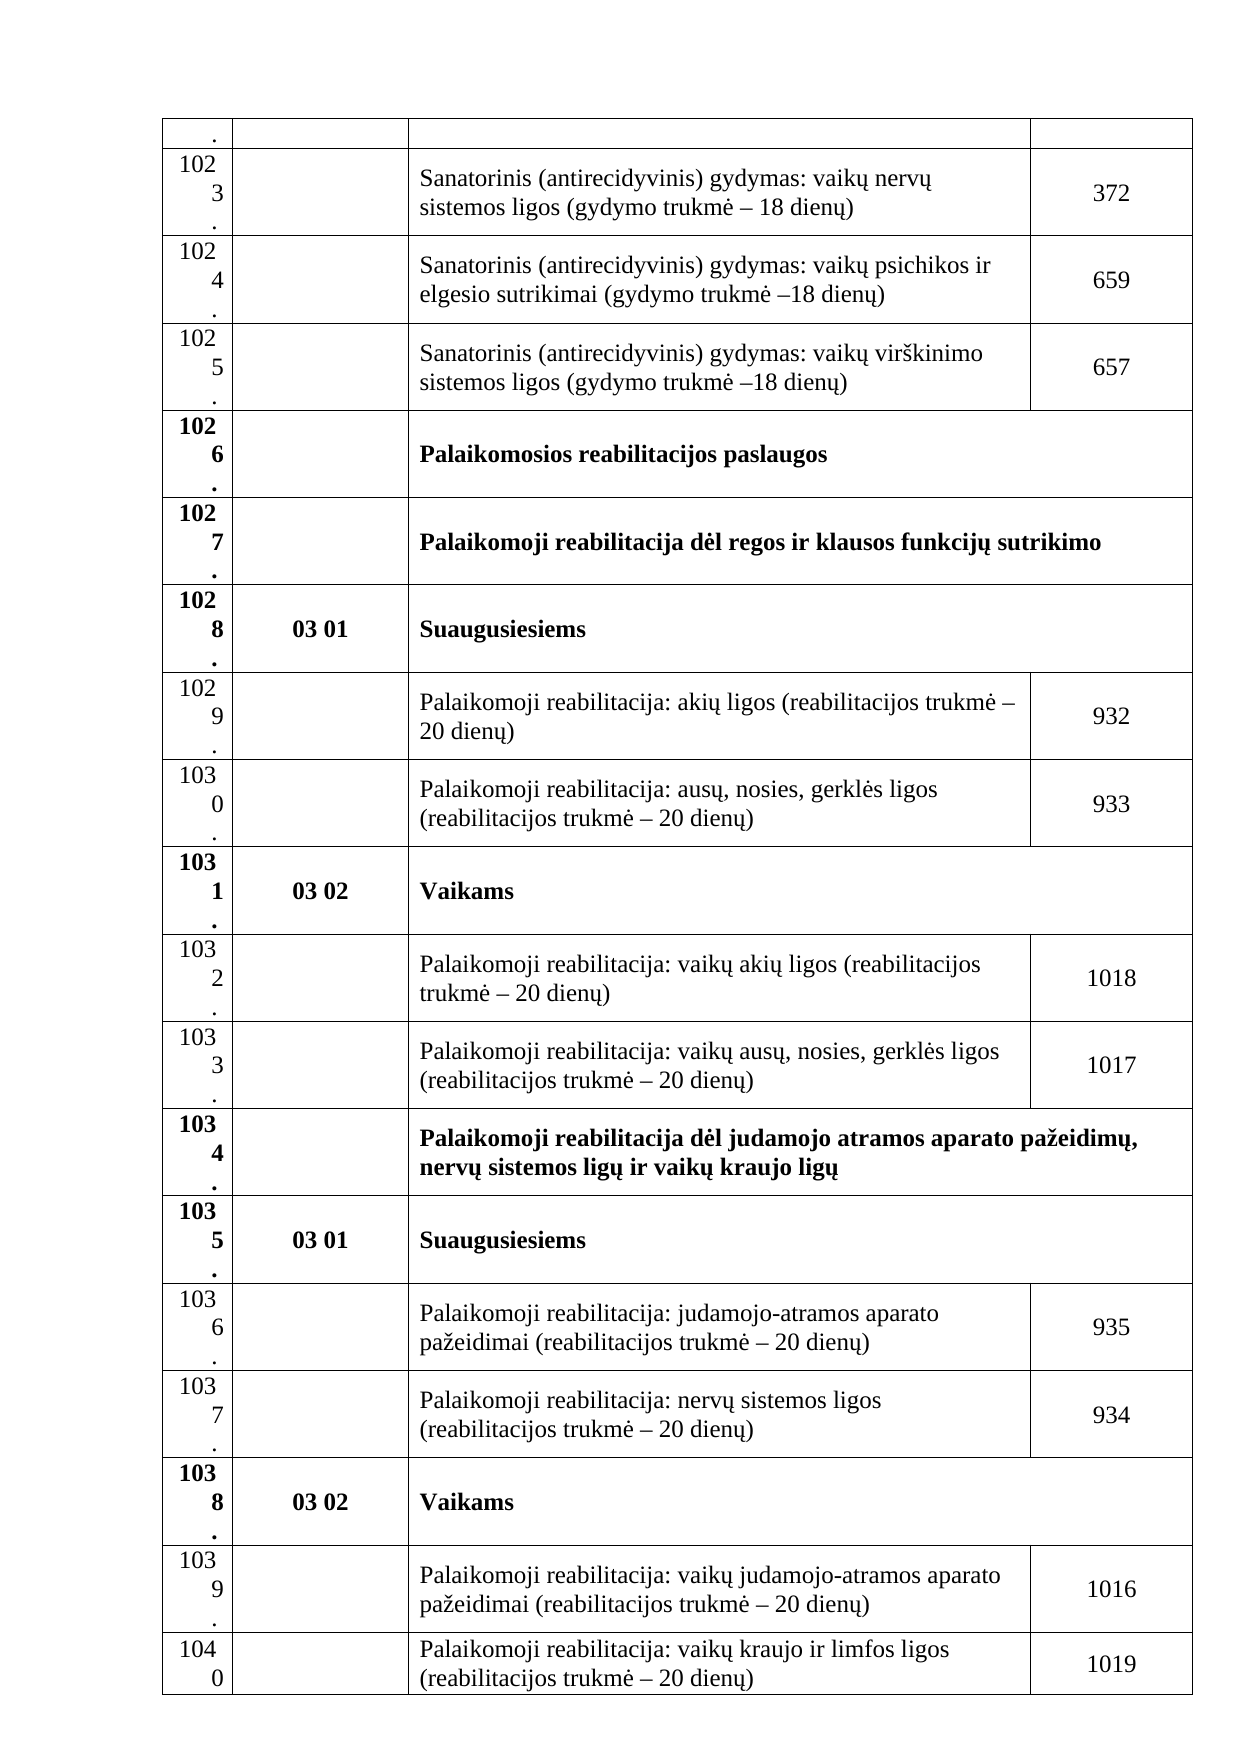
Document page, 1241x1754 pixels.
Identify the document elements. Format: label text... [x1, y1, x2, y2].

table_cell Sanatorinis (antirecidyvinis) gydymas: vaikų virškinimo sistemos ligos (gydymo trukmė –18 dienų) [409, 324, 1030, 410]
table_cell Suaugusiesiems [409, 1196, 1192, 1283]
table_cell [233, 119, 408, 148]
table_cell Palaikomoji reabilitacija: nervų sistemos ligos (reabilitacijos trukmė – 20 dienų) [409, 1371, 1030, 1457]
table_cell 1017 [1031, 1022, 1192, 1108]
table_cell 934 [1031, 1371, 1192, 1457]
table_cell [233, 498, 408, 584]
table_cell 659 [1031, 236, 1192, 322]
table_cell [233, 1284, 408, 1370]
table_cell Palaikomoji reabilitacija: ausų, nosies, gerklės ligos (reabilitacijos trukmė – 20 dienų) [409, 760, 1030, 846]
table_cell Vaikams [409, 847, 1192, 933]
table_cell 03 02 [233, 1458, 408, 1544]
table_cell [233, 236, 408, 322]
table_cell [233, 1633, 408, 1694]
table_cell 1036. [163, 1284, 232, 1370]
table_cell 657 [1031, 324, 1192, 410]
table_cell [233, 411, 408, 497]
table_cell Palaikomoji reabilitacija: vaikų akių ligos (reabilitacijos trukmė – 20 dienų) [409, 935, 1030, 1021]
table_cell [1031, 119, 1192, 148]
table_cell Vaikams [409, 1458, 1192, 1544]
table_cell 1025. [163, 324, 232, 410]
table_cell 1030. [163, 760, 232, 846]
table_cell 1028. [163, 585, 232, 672]
table_cell . [163, 119, 232, 148]
table_cell Palaikomoji reabilitacija: vaikų ausų, nosies, gerklės ligos (reabilitacijos trukmė – 20 dienų) [409, 1022, 1030, 1108]
table_cell 1032. [163, 935, 232, 1021]
table_cell [233, 1546, 408, 1632]
table_cell 1034. [163, 1109, 232, 1195]
table_cell 933 [1031, 760, 1192, 846]
table_cell 1024. [163, 236, 232, 322]
table_cell 1027. [163, 498, 232, 584]
table_cell 1031. [163, 847, 232, 933]
table_cell 03 01 [233, 1196, 408, 1283]
table_cell Palaikomoji reabilitacija dėl judamojo atramos aparato pažeidimų, nervų sistemos ligų ir vaikų kraujo ligų [409, 1109, 1192, 1195]
table_cell 1040 [163, 1633, 232, 1694]
table_cell 372 [1031, 149, 1192, 235]
table_cell 1039. [163, 1546, 232, 1632]
table_cell Palaikomoji reabilitacija: judamojo-atramos aparato pažeidimai (reabilitacijos trukmė – 20 dienų) [409, 1284, 1030, 1370]
table_cell 1019 [1031, 1633, 1192, 1694]
table_cell [233, 1371, 408, 1457]
table_cell 1026. [163, 411, 232, 497]
table_cell [233, 760, 408, 846]
table_cell Sanatorinis (antirecidyvinis) gydymas: vaikų psichikos ir elgesio sutrikimai (gydymo trukmė –18 dienų) [409, 236, 1030, 322]
table_cell [409, 119, 1030, 148]
table_cell 1023. [163, 149, 232, 235]
table_cell Palaikomosios reabilitacijos paslaugos [409, 411, 1192, 497]
table_cell 1016 [1031, 1546, 1192, 1632]
table_cell 1035. [163, 1196, 232, 1283]
table_cell 03 02 [233, 847, 408, 933]
table_cell 03 01 [233, 585, 408, 672]
table_cell 1029. [163, 673, 232, 759]
table_cell [233, 149, 408, 235]
table_cell 1033. [163, 1022, 232, 1108]
table_cell [233, 324, 408, 410]
table_cell Palaikomoji reabilitacija: vaikų judamojo-atramos aparato pažeidimai (reabilitacijos trukmė – 20 dienų) [409, 1546, 1030, 1632]
table_cell Suaugusiesiems [409, 585, 1192, 672]
table_cell [233, 673, 408, 759]
table_cell Palaikomoji reabilitacija: vaikų kraujo ir limfos ligos (reabilitacijos trukmė – 20 dienų) [409, 1633, 1030, 1694]
table_cell Sanatorinis (antirecidyvinis) gydymas: vaikų nervų sistemos ligos (gydymo trukmė – 18 dienų) [409, 149, 1030, 235]
table_cell [233, 1109, 408, 1195]
table_cell 1037. [163, 1371, 232, 1457]
table_cell Palaikomoji reabilitacija dėl regos ir klausos funkcijų sutrikimo [409, 498, 1192, 584]
table_cell 932 [1031, 673, 1192, 759]
table_cell [233, 935, 408, 1021]
table_cell 1018 [1031, 935, 1192, 1021]
table_cell [233, 1022, 408, 1108]
table_cell 935 [1031, 1284, 1192, 1370]
table_cell 1038. [163, 1458, 232, 1544]
table_cell Palaikomoji reabilitacija: akių ligos (reabilitacijos trukmė – 20 dienų) [409, 673, 1030, 759]
